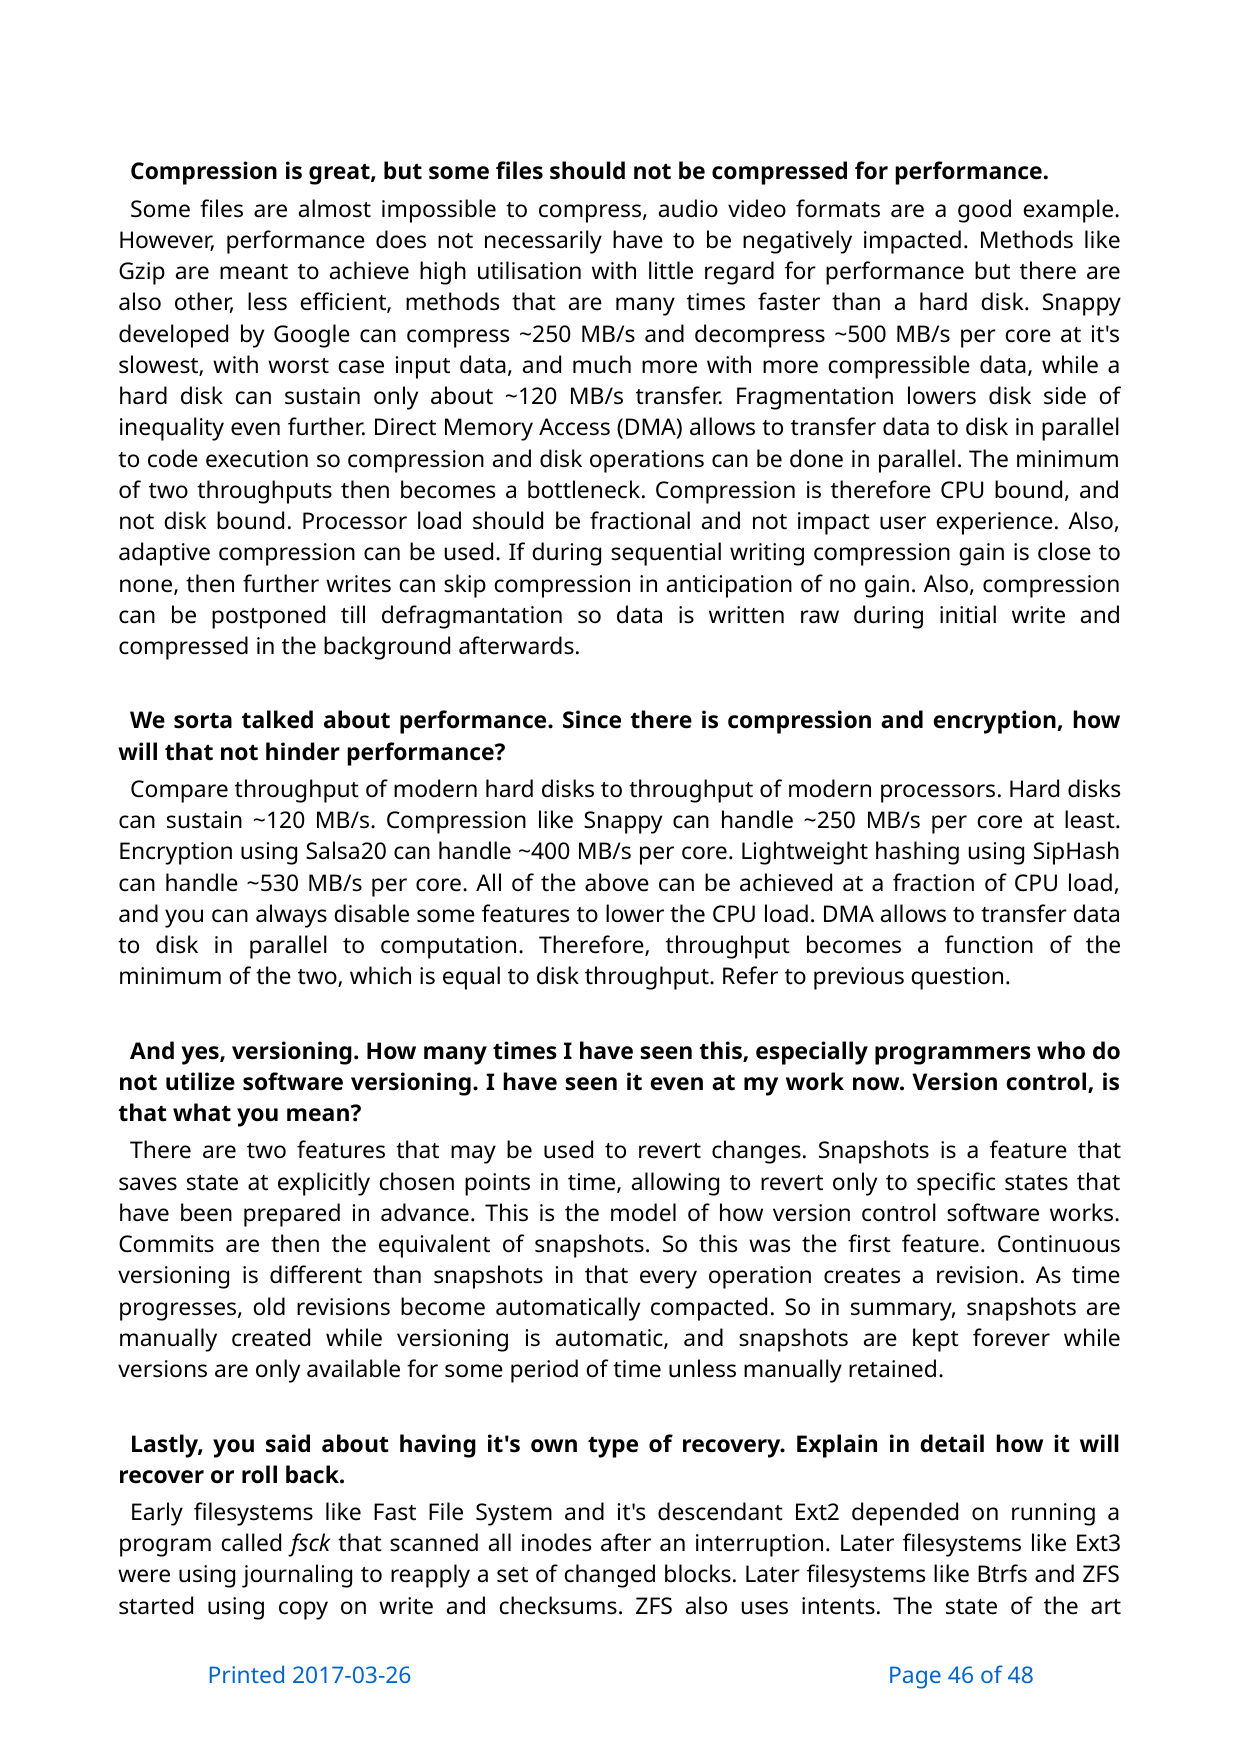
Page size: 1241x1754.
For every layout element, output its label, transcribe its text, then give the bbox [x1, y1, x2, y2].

text We sorta talked about performance. Since there is compression and encryption, how will that not hinder performance? [118, 704, 1122, 767]
text Some files are almost impossible to compress, audio video formats are a good example. However, performance does not necessarily have to be negatively impacted. Methods like Gzip are meant to achieve high utilisation with little regard for performance but there are also other, less efficient, methods that are many times faster than a hard disk. Snappy developed by Google can compress ~250 MB/s and decompress ~500 MB/s per core at it's slowest, with worst case input data, and much more with more compressible data, while a hard disk can sustain only about ~120 MB/s transfer. Fragmentation lowers disk side of inequality even further. Direct Memory Access (DMA) allows to transfer data to disk in parallel to code execution so compression and disk operations can be done in parallel. The minimum of two throughputs then becomes a bottleneck. Compression is therefore CPU bound, and not disk bound. Processor load should be fractional and not impact user experience. Also, adaptive compression can be used. If during sequential writing compression gain is close to none, then further writes can skip compression in anticipation of no gain. Also, compression can be postponed till defragmantation so data is written raw during initial write and compressed in the background afterwards. [118, 192, 1122, 661]
text Lastly, you said about having it's own type of recovery. Explain in detail how it will recover or roll back. [118, 1427, 1122, 1490]
text Compression is great, but some files should not be compressed for performance. [118, 155, 1122, 187]
text Compare throughput of modern hard disks to throughput of modern processors. Hard disks can sustain ~120 MB/s. Compression like Snappy can handle ~250 MB/s per core at least. Encryption using Salsa20 can handle ~400 MB/s per core. Lightweight hashing using SipHash can handle ~530 MB/s per core. All of the above can be achieved at a fraction of CPU load, and you can always disable some features to lower the CPU load. DMA allows to transfer data to disk in parallel to computation. Therefore, throughput becomes a function of the minimum of the two, which is equal to disk throughput. Refer to previous question. [118, 773, 1122, 992]
text Early filesystems like Fast File System and it's descendant Ext2 depended on running a program called fsck that scanned all inodes after an interruption. Later filesystems like Ext3 were using journaling to reapply a set of changed blocks. Later filesystems like Btrfs and ZFS started using copy on write and checksums. ZFS also uses intents. The state of the art [118, 1496, 1122, 1621]
text And yes, versioning. How many times I have seen this, especially programmers who do not utilize software versioning. I have seen it even at my work now. Version control, is that what you mean? [118, 1035, 1122, 1128]
text There are two features that may be used to revert changes. Snapshots is a feature that saves state at explicitly chosen points in time, allowing to revert only to specific states that have been prepared in advance. This is the model of how version control software works. Commits are then the equivalent of snapshots. So this was the first feature. Continuous versioning is different than snapshots in that every operation creates a revision. As time progresses, old revisions become automatically compacted. So in summary, snapshots are manually created while versioning is automatic, and snapshots are kept forever while versions are only available for some period of time unless manually retained. [118, 1134, 1122, 1384]
